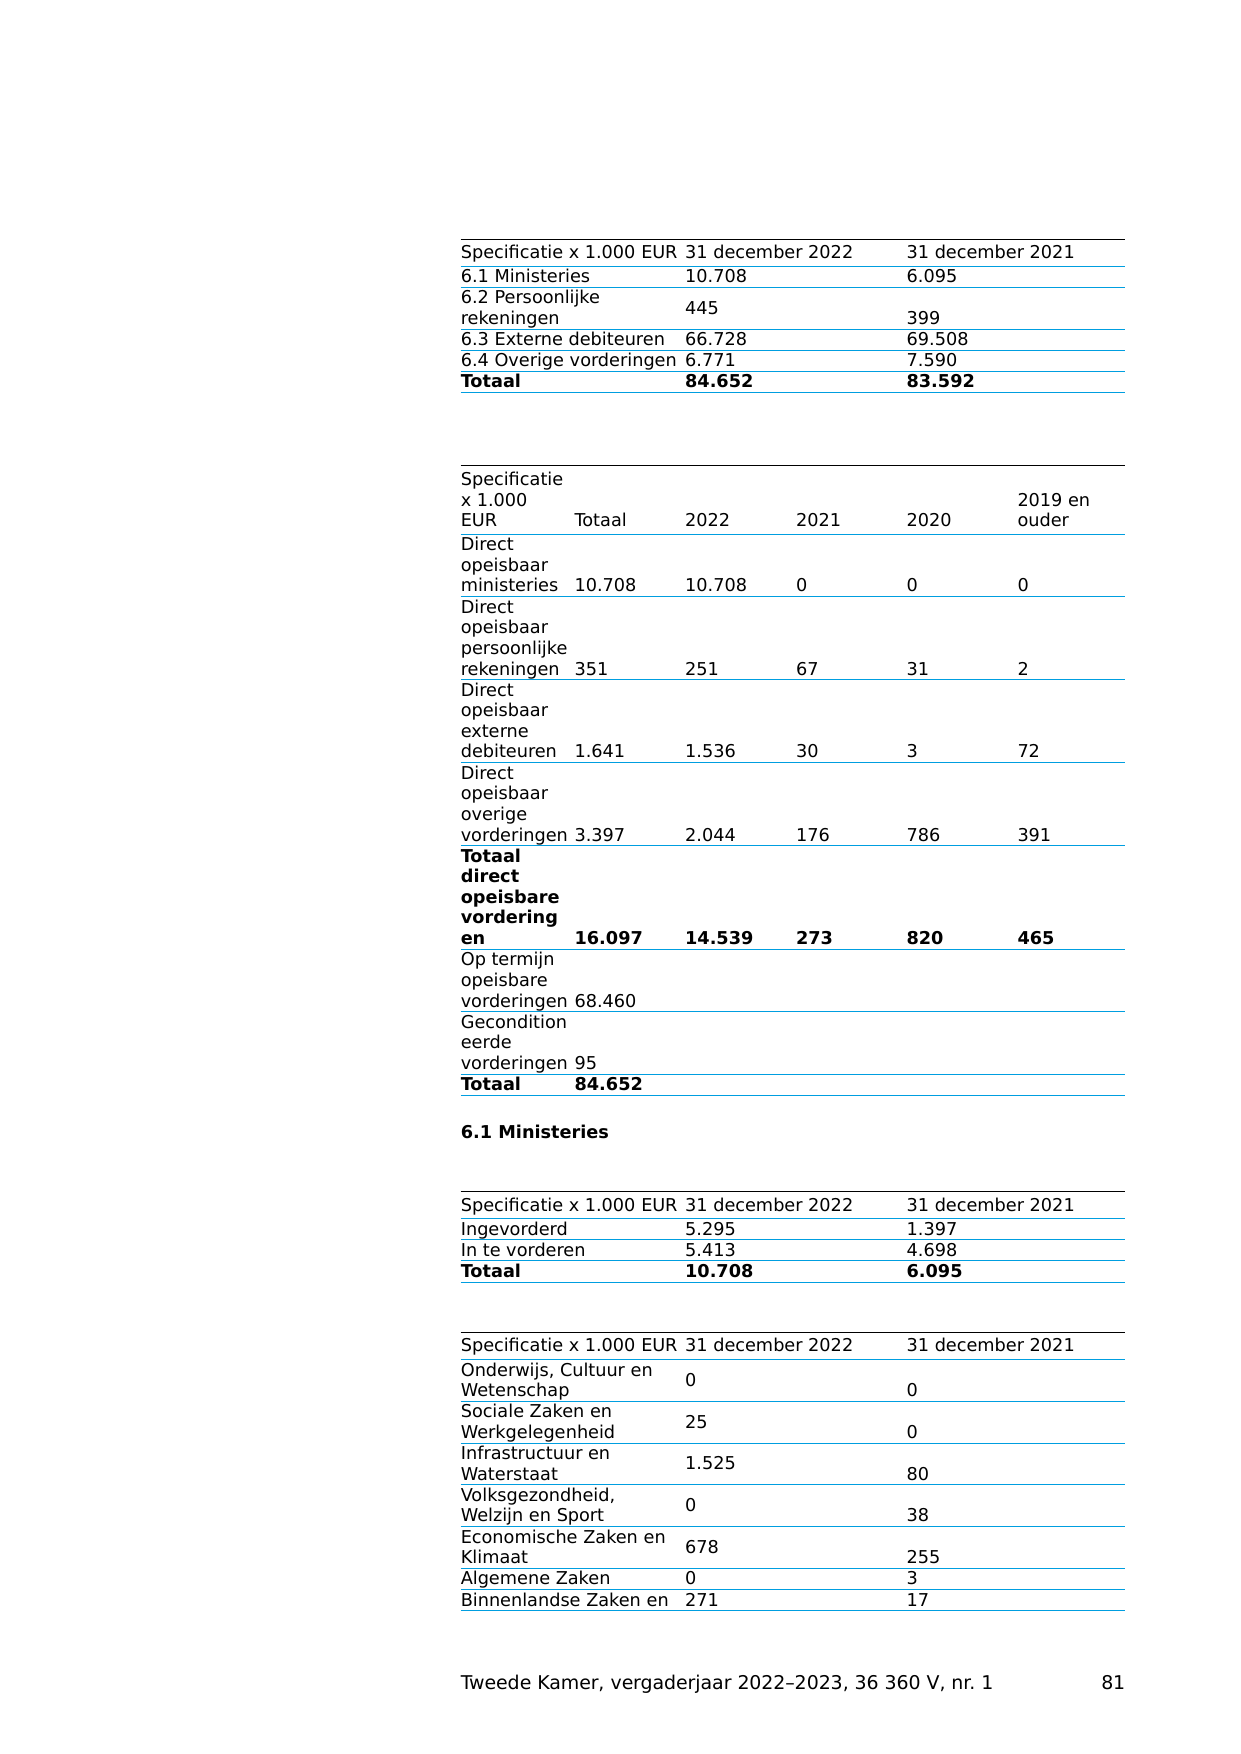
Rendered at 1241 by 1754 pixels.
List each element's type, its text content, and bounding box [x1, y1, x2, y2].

table_cell 69.508 [904, 330, 1125, 350]
table_cell 399 [904, 288, 1125, 328]
table_cell 1.397 [904, 1219, 1125, 1239]
table_cell In te vorderen [461, 1240, 682, 1260]
table_cell Direct opeisbaar externe debiteuren [461, 680, 571, 762]
table_cell 2022 [682, 466, 793, 534]
table_cell 68.460 [571, 950, 682, 1011]
table_cell 351 [571, 597, 682, 679]
table_header Tabel 26 Mate van opeisbaarheid en ouderdom vorderingen buiten begrotingsverband (x EUR 1.000) [461, 418, 1125, 465]
table_cell 0 [793, 535, 903, 596]
table_cell 820 [904, 846, 1014, 949]
table_cell 7.590 [904, 351, 1125, 371]
table_cell 80 [904, 1444, 1125, 1484]
table_cell Geconditioneerde vorderingen [461, 1012, 571, 1073]
table_cell 31 december 2022 [682, 240, 903, 266]
table_cell Volksgezondheid, Welzijn en Sport [461, 1485, 682, 1526]
table_cell 1.525 [682, 1444, 903, 1484]
table_cell [904, 1075, 1014, 1095]
table_cell 14.539 [682, 846, 793, 949]
table_cell 31 december 2022 [682, 1333, 903, 1359]
table_cell 786 [904, 763, 1014, 845]
table_cell 16.097 [571, 846, 682, 949]
table_cell 31 december 2021 [904, 240, 1125, 266]
table_cell 0 [1014, 535, 1125, 596]
table_cell 6.095 [904, 1261, 1125, 1281]
table_cell Economische Zaken en Klimaat [461, 1527, 682, 1568]
table_cell 176 [793, 763, 903, 845]
table_cell 465 [1014, 846, 1125, 949]
table_cell 255 [904, 1527, 1125, 1568]
table_cell Totaal [461, 1261, 682, 1281]
table_cell 3.397 [571, 763, 682, 845]
table_cell Direct opeisbaar overige vorderingen [461, 763, 571, 845]
table_cell Algemene Zaken [461, 1569, 682, 1589]
table_cell 1.641 [571, 680, 682, 762]
table_cell Specificatie x 1.000 EUR [461, 1333, 682, 1359]
table_cell 31 december 2022 [682, 1192, 903, 1218]
table_cell 83.592 [904, 372, 1125, 392]
table_cell 391 [1014, 763, 1125, 845]
table_cell 6.771 [682, 351, 903, 371]
table_cell 273 [793, 846, 903, 949]
table_cell 2021 [793, 466, 903, 534]
table_cell 271 [682, 1590, 903, 1610]
table_cell 67 [793, 597, 903, 679]
table_cell 3 [904, 680, 1014, 762]
table_cell 17 [904, 1590, 1125, 1610]
table_cell Ingevorderd [461, 1219, 682, 1239]
table_cell 95 [571, 1012, 682, 1073]
table_cell 10.708 [682, 1261, 903, 1281]
table_cell 84.652 [571, 1075, 682, 1095]
table_cell 5.413 [682, 1240, 903, 1260]
table_header Tabel 28 Ingevorderd Ministeries (debet 5.295 x EUR 1.000) [461, 1307, 1125, 1332]
table_cell [1014, 1012, 1125, 1073]
table_cell 66.728 [682, 330, 903, 350]
text 6.1 Ministeries [461, 1120, 1125, 1143]
table_cell 678 [682, 1527, 903, 1568]
table_cell 6.4 Overige vorderingen [461, 351, 682, 371]
table_cell 6.2 Persoonlijke rekeningen [461, 288, 682, 328]
table_cell 2020 [904, 466, 1014, 534]
table_cell 0 [904, 1360, 1125, 1401]
table_cell 38 [904, 1485, 1125, 1526]
table_cell 10.708 [682, 267, 903, 287]
table_cell 6.1 Ministeries [461, 267, 682, 287]
table_cell 5.295 [682, 1219, 903, 1239]
table_cell Op termijn opeisbare vorderingen [461, 950, 571, 1011]
table_cell 0 [682, 1485, 903, 1526]
table_cell Specificatie x 1.000 EUR [461, 240, 682, 266]
table_cell 6.3 Externe debiteuren [461, 330, 682, 350]
table_cell [1014, 950, 1125, 1011]
table_cell Totaal direct opeisbare vorderingen [461, 846, 571, 949]
table_cell 31 december 2021 [904, 1333, 1125, 1359]
table_cell [682, 950, 793, 1011]
table_cell 31 december 2021 [904, 1192, 1125, 1218]
table_cell Specificatie x 1.000 EUR [461, 466, 571, 534]
table_cell Infrastructuur en Waterstaat [461, 1444, 682, 1484]
table_cell Specificatie x 1.000 EUR [461, 1192, 682, 1218]
table_cell 2 [1014, 597, 1125, 679]
table_cell 31 [904, 597, 1014, 679]
table_cell 10.708 [571, 535, 682, 596]
table_cell 2019 en ouder [1014, 466, 1125, 534]
table_cell [793, 950, 903, 1011]
table_cell [904, 1012, 1014, 1073]
table_cell 0 [682, 1360, 903, 1401]
table_cell [682, 1012, 793, 1073]
table_cell Totaal [461, 372, 682, 392]
table_cell [793, 1012, 903, 1073]
table_cell 1.536 [682, 680, 793, 762]
table_cell 2.044 [682, 763, 793, 845]
table_cell 0 [904, 535, 1014, 596]
table_cell [904, 950, 1014, 1011]
table_cell 10.708 [682, 535, 793, 596]
table_cell Direct opeisbaar ministeries [461, 535, 571, 596]
table_cell [682, 1075, 793, 1095]
table_cell [793, 1075, 903, 1095]
table_cell 30 [793, 680, 903, 762]
table_header Tabel 25 Vorderingen buiten begrotingsverband (debet 84.652 x EUR 1.000) [461, 191, 1125, 239]
table_cell Totaal [571, 466, 682, 534]
table_cell 445 [682, 288, 903, 328]
table_cell Direct opeisbaar persoonlijke rekeningen [461, 597, 571, 679]
table_cell 6.095 [904, 267, 1125, 287]
table_cell 4.698 [904, 1240, 1125, 1260]
table_cell 3 [904, 1569, 1125, 1589]
table_cell [1014, 1075, 1125, 1095]
table_cell Sociale Zaken en Werkgelegenheid [461, 1402, 682, 1442]
table_cell 0 [904, 1402, 1125, 1442]
table_cell 251 [682, 597, 793, 679]
table_cell 84.652 [682, 372, 903, 392]
table_cell Binnenlandse Zaken en [461, 1590, 682, 1610]
table_cell 25 [682, 1402, 903, 1442]
table_cell 72 [1014, 680, 1125, 762]
table_cell Onderwijs, Cultuur en Wetenschap [461, 1360, 682, 1401]
table_cell 0 [682, 1569, 903, 1589]
table_header Tabel 27 Ministeries (debet 10.708 x EUR 1.000) [461, 1166, 1125, 1191]
table_cell Totaal [461, 1075, 571, 1095]
